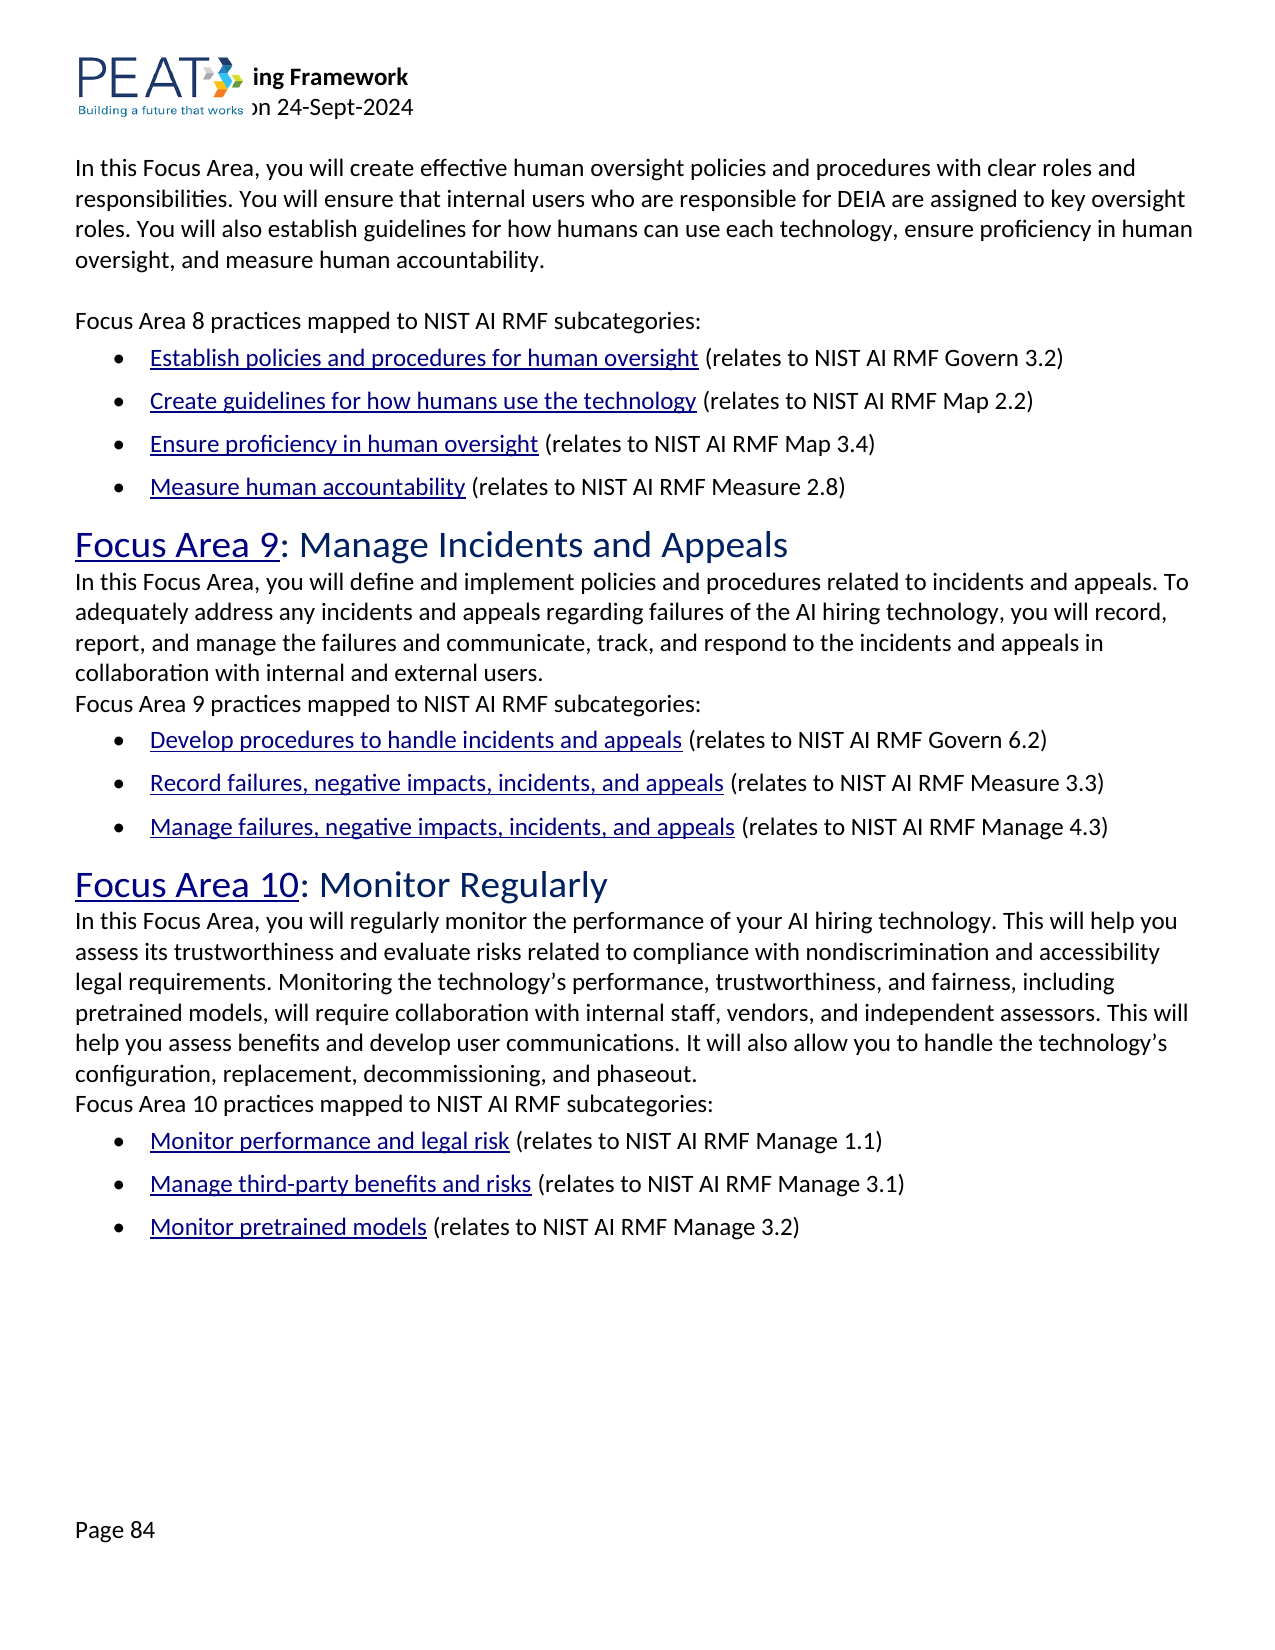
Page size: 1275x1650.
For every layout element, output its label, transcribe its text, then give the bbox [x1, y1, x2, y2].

list Ensure proficiency in human oversight (relates to NIST AI RMF Map 3.4) [112, 428, 1200, 458]
list Establish policies and procedures for human oversight (relates to NIST AI RMF Govern 3.2) [112, 342, 1200, 372]
text Focus Area 10 practices mapped to NIST AI RMF subcategories: [75, 1088, 1200, 1119]
list Monitor pretrained models (relates to NIST AI RMF Manage 3.2) [112, 1211, 1200, 1242]
subtitle Focus Area 9: Manage Incidents and Appeals [75, 524, 1200, 566]
text In this Focus Area, you will define and implement policies and procedures related to incidents and appeals. To adequately address any incidents and appeals regarding failures of the AI hiring technology, you will record, report, and manage the failures and communicate, track, and respond to the incidents and appeals in collaboration with internal and external users. [75, 566, 1200, 688]
list Create guidelines for how humans use the technology (relates to NIST AI RMF Map 2.2) [112, 385, 1200, 416]
text In this Focus Area, you will create effective human oversight policies and procedures with clear roles and responsibilities. You will ensure that internal users who are responsible for DEIA are assigned to key oversight roles. You will also establish guidelines for how humans can use each technology, ensure proficiency in human oversight, and measure human accountability. [75, 153, 1200, 275]
text Focus Area 9 practices mapped to NIST AI RMF subcategories: [75, 688, 1200, 718]
list Measure human accountability (relates to NIST AI RMF Measure 2.8) [112, 471, 1200, 502]
text In this Focus Area, you will regularly monitor the performance of your AI hiring technology. This will help you assess its trustworthiness and evaluate risks related to compliance with nondiscrimination and accessibility legal requirements. Monitoring the technology’s performance, trustworthiness, and fairness, including pretrained models, will require collaboration with internal staff, vendors, and independent assessors. This will help you assess benefits and develop user communications. It will also allow you to handle the technology’s configuration, replacement, decommissioning, and phaseout. [75, 905, 1200, 1088]
list Manage third-party benefits and risks (relates to NIST AI RMF Manage 3.1) [112, 1168, 1200, 1199]
list Monitor performance and legal risk (relates to NIST AI RMF Manage 1.1) [112, 1125, 1200, 1156]
subtitle Focus Area 10: Monitor Regularly [75, 864, 1200, 905]
list Manage failures, negative impacts, incidents, and appeals (relates to NIST AI RMF Manage 4.3) [112, 811, 1200, 841]
list Develop procedures to handle incidents and appeals (relates to NIST AI RMF Govern 6.2) [112, 724, 1200, 755]
list Record failures, negative impacts, incidents, and appeals (relates to NIST AI RMF Measure 3.3) [112, 768, 1200, 798]
text Focus Area 8 practices mapped to NIST AI RMF subcategories: [75, 305, 1200, 336]
